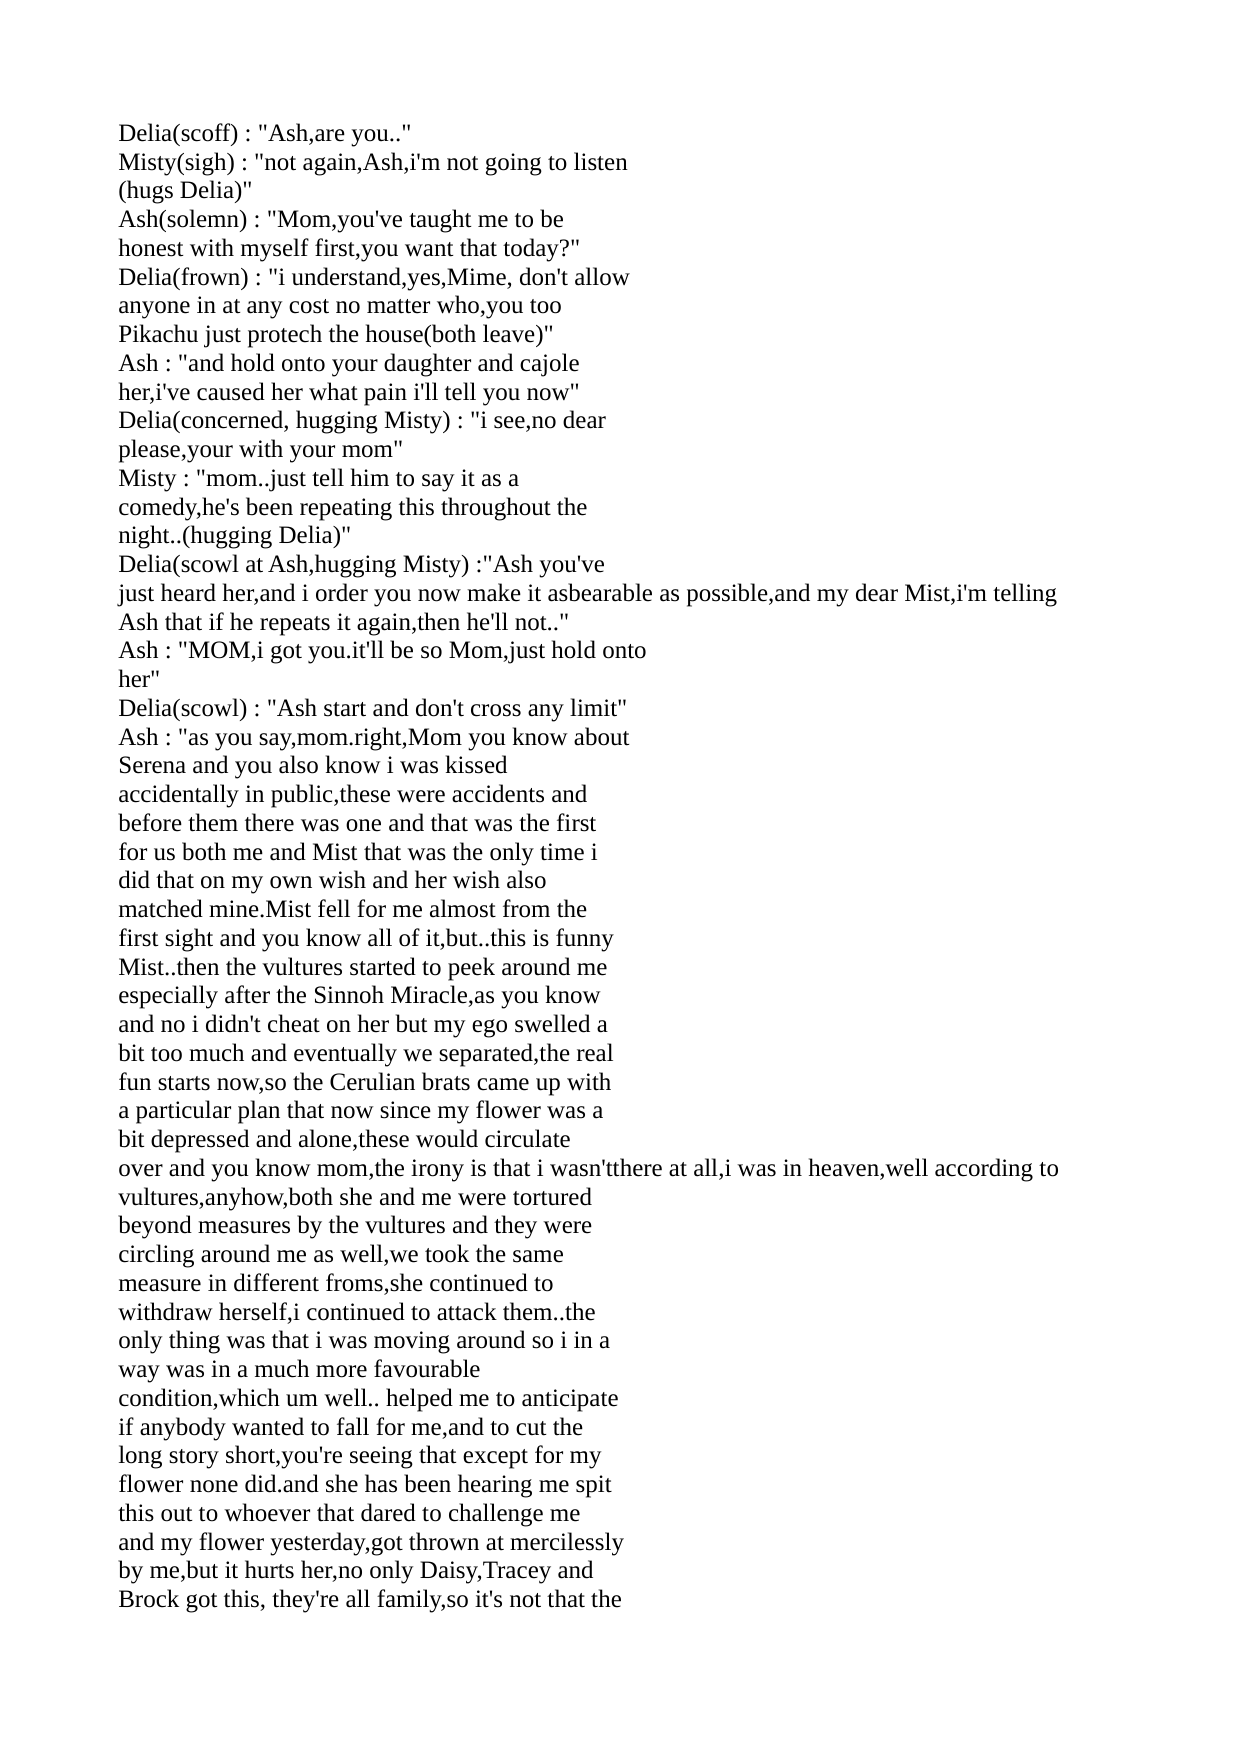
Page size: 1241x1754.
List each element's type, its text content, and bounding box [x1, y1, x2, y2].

text before them there was one and that was the first [118, 808, 1122, 837]
text by me,but it hurts her,no only Daisy,Tracey and [118, 1556, 1122, 1584]
text Ash : "as you say,mom.right,Mom you know about [118, 722, 1122, 751]
text her,i've caused her what pain i'll tell you now" [118, 377, 1122, 406]
text only thing was that i was moving around so i in a [118, 1326, 1122, 1354]
text fun starts now,so the Cerulian brats came up with [118, 1067, 1122, 1096]
text long story short,you're seeing that except for my [118, 1441, 1122, 1469]
text first sight and you know all of it,but..this is funny [118, 923, 1122, 952]
text matched mine.Mist fell for me almost from the [118, 894, 1122, 923]
text vultures,anyhow,both she and me were tortured [118, 1182, 1122, 1211]
text Ash : "MOM,i got you.it'll be so Mom,just hold onto [118, 636, 1122, 664]
text Misty : "mom..just tell him to say it as a [118, 463, 1122, 492]
text flower none did.and she has been hearing me spit [118, 1469, 1122, 1498]
text Pikachu just protech the house(both leave)" [118, 319, 1122, 348]
text bit too much and eventually we separated,the real [118, 1038, 1122, 1067]
text Ash(solemn) : "Mom,you've taught me to be [118, 204, 1122, 233]
text way was in a much more favourable [118, 1354, 1122, 1383]
text beyond measures by the vultures and they were [118, 1211, 1122, 1239]
text if anybody wanted to fall for me,and to cut the [118, 1412, 1122, 1441]
text this out to whoever that dared to challenge me [118, 1498, 1122, 1527]
text Delia(frown) : "i understand,yes,Mime, don't allow [118, 262, 1122, 291]
text especially after the Sinnoh Miracle,as you know [118, 981, 1122, 1009]
text circling around me as well,we took the same [118, 1239, 1122, 1268]
text condition,which um well.. helped me to anticipate [118, 1383, 1122, 1412]
text Mist..then the vultures started to peek around me [118, 952, 1122, 981]
text and no i didn't cheat on her but my ego swelled a [118, 1009, 1122, 1038]
text Delia(scowl) : "Ash start and don't cross any limit" [118, 693, 1122, 722]
text (hugs Delia)" [118, 176, 1122, 204]
text did that on my own wish and her wish also [118, 866, 1122, 894]
text over and you know mom,the irony is that i wasn'tthere at all,i was in heaven,well according to [118, 1153, 1122, 1182]
text Delia(concerned, hugging Misty) : "i see,no dear [118, 406, 1122, 434]
text Delia(scoff) : "Ash,are you.." [118, 118, 1122, 147]
text measure in different froms,she continued to [118, 1268, 1122, 1297]
text Serena and you also know i was kissed [118, 751, 1122, 779]
text bit depressed and alone,these would circulate [118, 1124, 1122, 1153]
text accidentally in public,these were accidents and [118, 779, 1122, 808]
text anyone in at any cost no matter who,you too [118, 291, 1122, 319]
text Ash that if he repeats it again,then he'll not.." [118, 607, 1122, 636]
text and my flower yesterday,got thrown at mercilessly [118, 1527, 1122, 1556]
text Ash : "and hold onto your daughter and cajole [118, 348, 1122, 377]
text her" [118, 664, 1122, 693]
text just heard her,and i order you now make it asbearable as possible,and my dear Mist,i'm telling [118, 578, 1122, 607]
text comedy,he's been repeating this throughout the [118, 492, 1122, 521]
text a particular plan that now since my flower was a [118, 1096, 1122, 1124]
text night..(hugging Delia)" [118, 521, 1122, 549]
text Delia(scowl at Ash,hugging Misty) :"Ash you've [118, 549, 1122, 578]
text please,your with your mom" [118, 434, 1122, 463]
text for us both me and Mist that was the only time i [118, 837, 1122, 866]
text withdraw herself,i continued to attack them..the [118, 1297, 1122, 1326]
text honest with myself first,you want that today?" [118, 233, 1122, 262]
text Brock got this, they're all family,so it's not that the [118, 1584, 1122, 1613]
text Misty(sigh) : "not again,Ash,i'm not going to listen [118, 147, 1122, 176]
